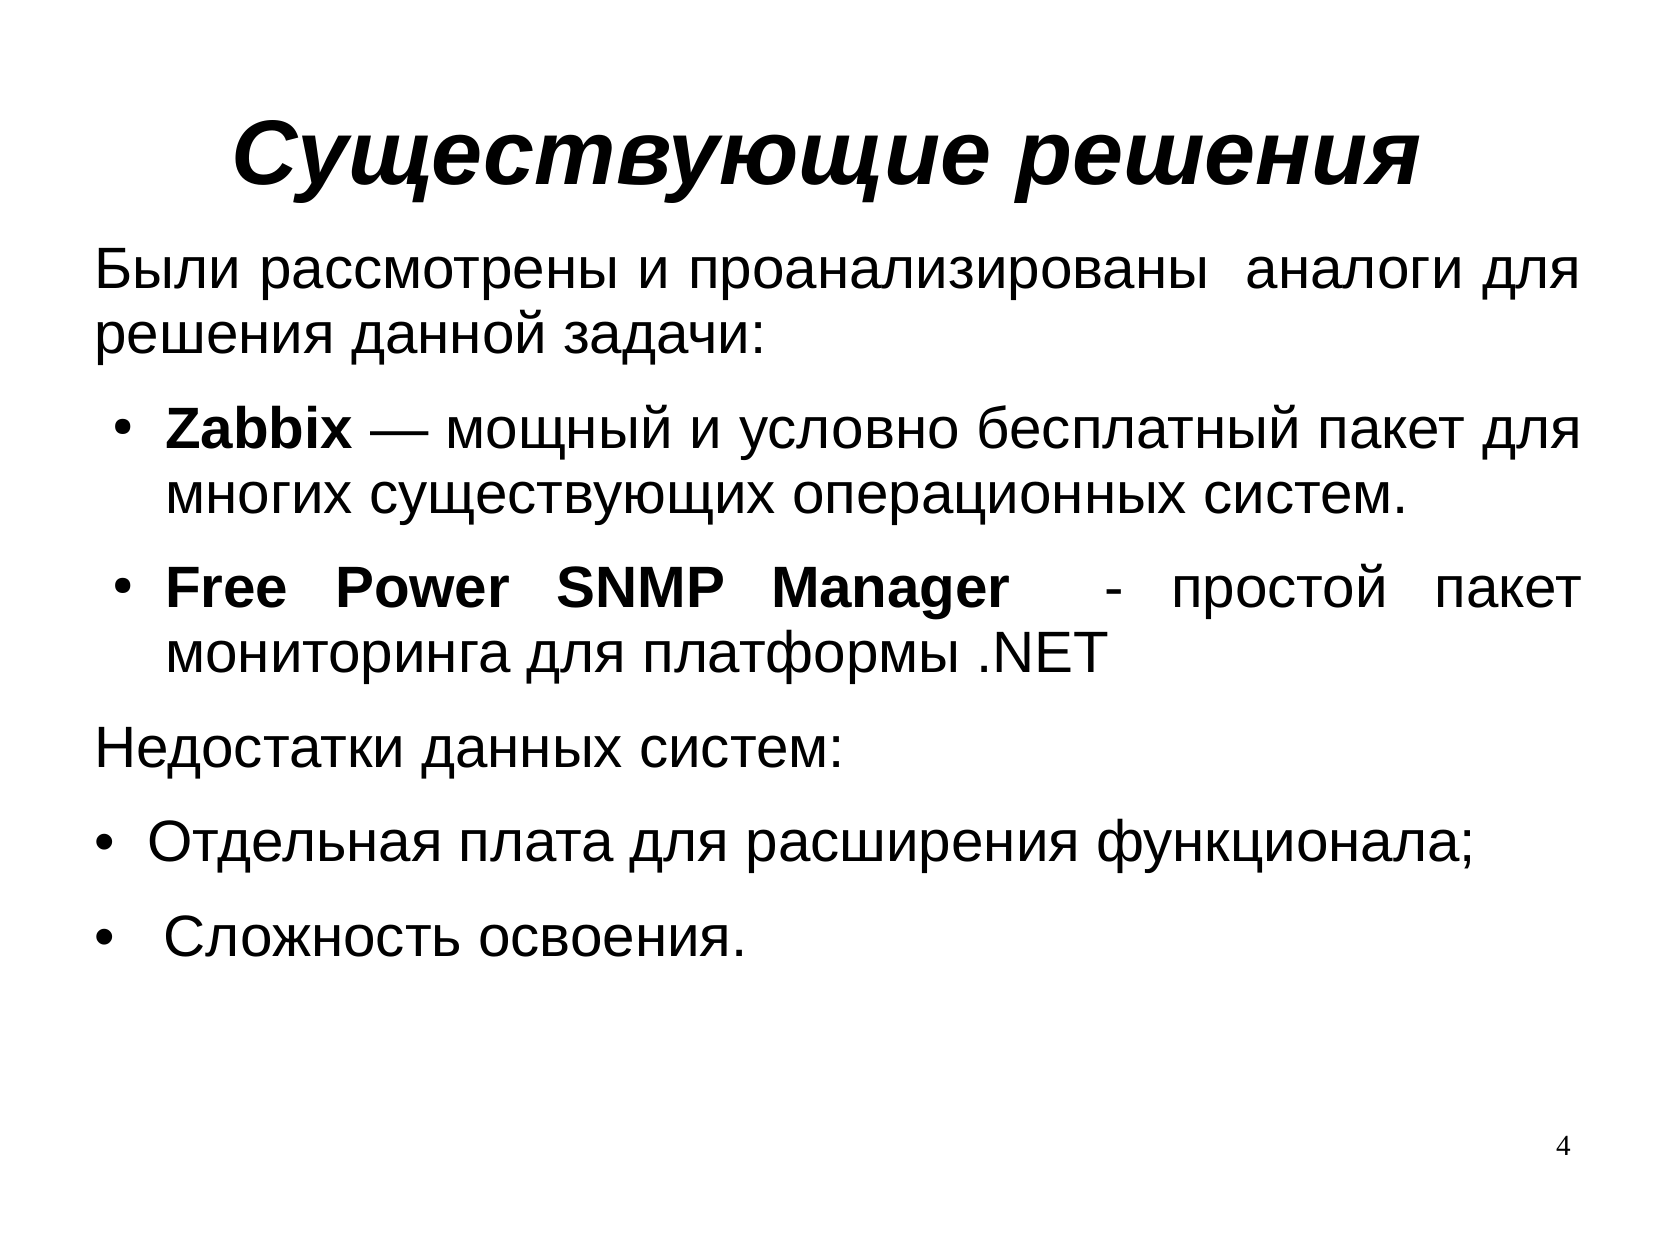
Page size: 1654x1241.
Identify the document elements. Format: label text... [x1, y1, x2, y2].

title Существующие решения [82, 49, 1571, 257]
list Были рассмотрены и проанализированы аналоги для решения данной задачи: Zabbix — мощный и условно бесплатный пакет для многих существующих операционных систем. Free Power SNMP Manager - простой пакет мониторинга для платформы .NET Недостатки данных систем: • Отдельная плата для расширения функционала; • Сложность освоения. [94, 236, 1583, 1207]
